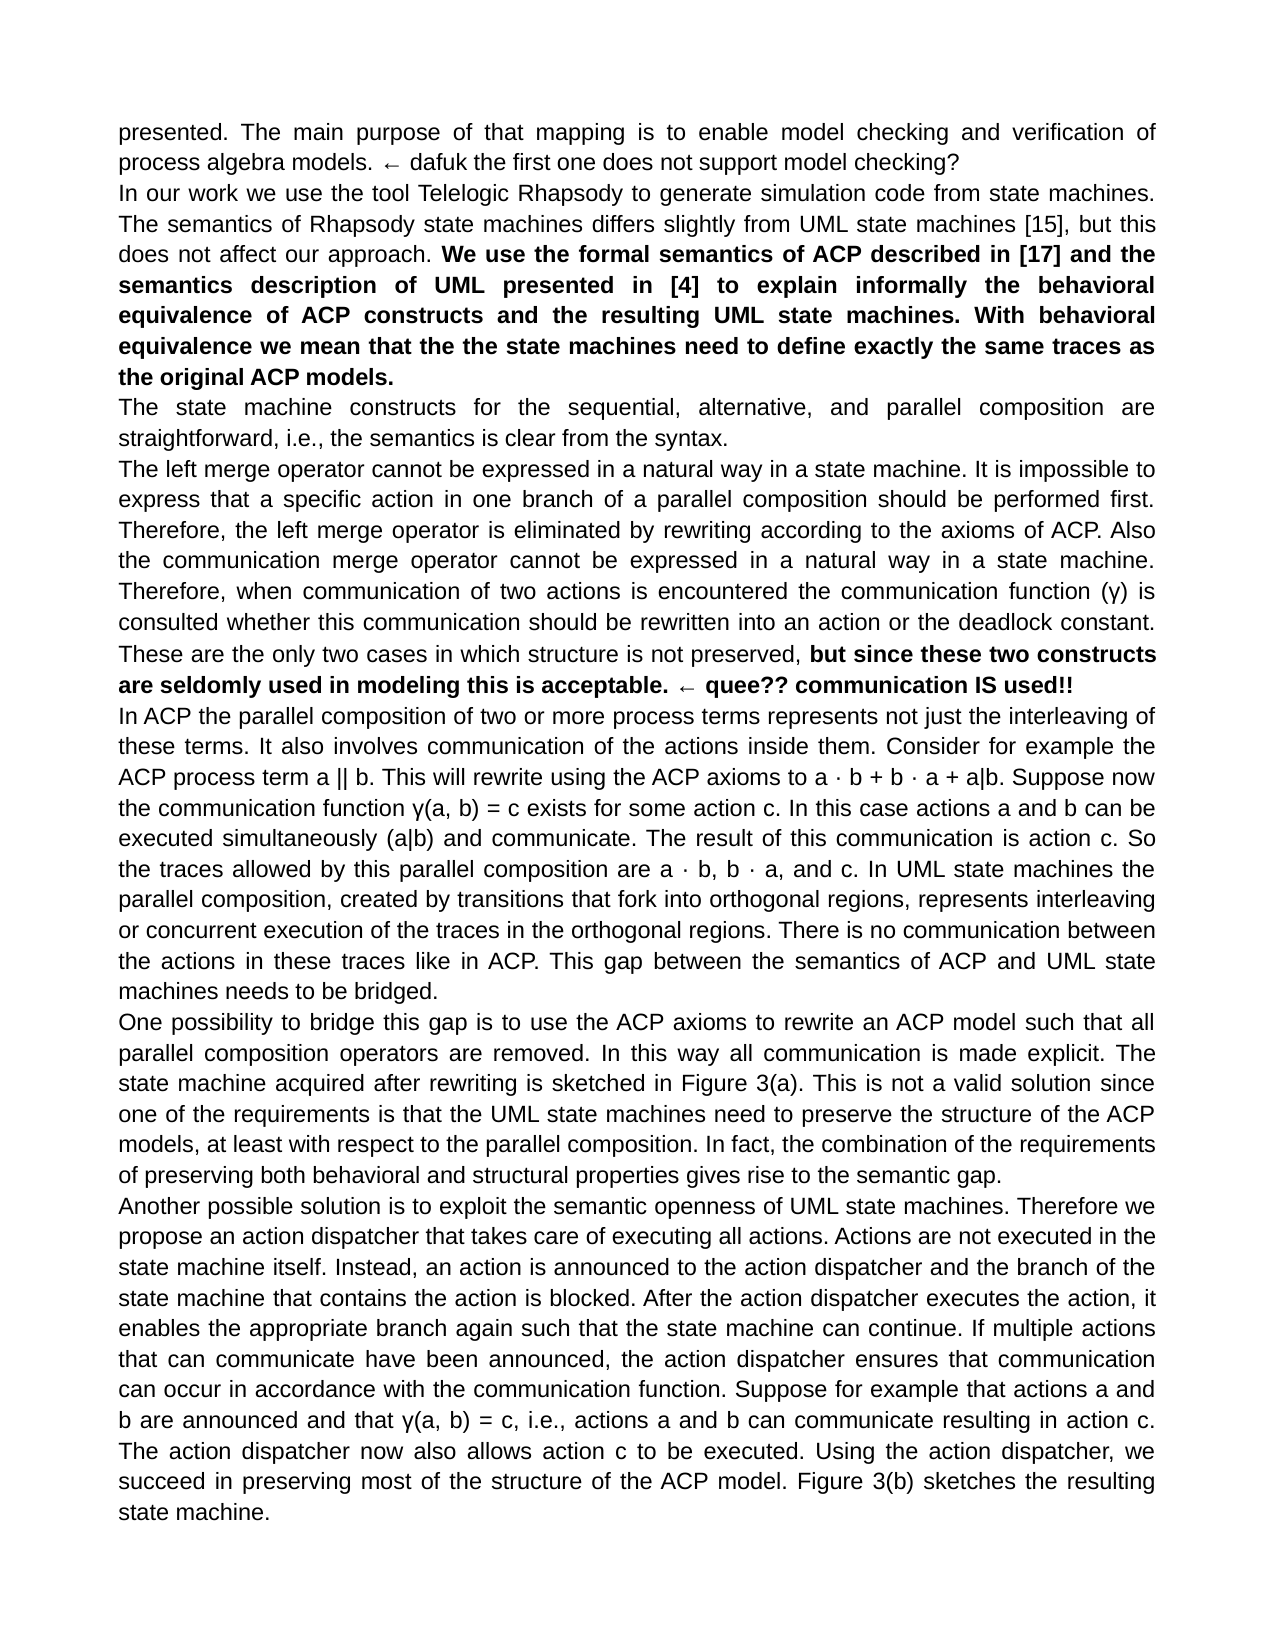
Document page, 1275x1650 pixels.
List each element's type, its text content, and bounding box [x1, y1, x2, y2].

text In our work we use the tool Telelogic Rhapsody to generate simulation code from state machines. The semantics of Rhapsody state machines differs slightly from UML state machines [15], but this does not affect our approach. We use the formal semantics of ACP described in [17] and the semantics description of UML presented in [4] to explain informally the behavioral equivalence of ACP constructs and the resulting UML state machines. With behavioral equivalence we mean that the the state machines need to define exactly the same traces as the original ACP models. [118, 179, 1157, 390]
text In ACP the parallel composition of two or more process terms represents not just the interleaving of these terms. It also involves communication of the actions inside them. Consider for example the ACP process term a || b. This will rewrite using the ACP axioms to a · b + b · a + a|b. Suppose now the communication function γ(a, b) = c exists for some action c. In this case actions a and b can be executed simultaneously (a|b) and communicate. The result of this communication is action c. So the traces allowed by this parallel composition are a · b, b · a, and c. In UML state machines the parallel composition, created by transitions that fork into orthogonal regions, represents interleaving or concurrent execution of the traces in the orthogonal regions. There is no communication between the actions in these traces like in ACP. This gap between the semantics of ACP and UML state machines needs to be bridged. [118, 702, 1157, 1004]
text Another possible solution is to exploit the semantic openness of UML state machines. Therefore we propose an action dispatcher that takes care of executing all actions. Actions are not executed in the state machine itself. Instead, an action is announced to the action dispatcher and the branch of the state machine that contains the action is blocked. After the action dispatcher executes the action, it enables the appropriate branch again such that the state machine can continue. If multiple actions that can communicate have been announced, the action dispatcher ensures that communication can occur in accordance with the communication function. Suppose for example that actions a and b are announced and that γ(a, b) = c, i.e., actions a and b can communicate resulting in action c. The action dispatcher now also allows action c to be executed. Using the action dispatcher, we succeed in preserving most of the structure of the ACP model. Figure 3(b) sketches the resulting state machine. [118, 1192, 1157, 1525]
text The state machine constructs for the sequential, alternative, and parallel composition are straightforward, i.e., the semantics is clear from the syntax. [118, 394, 1157, 451]
text The left merge operator cannot be expressed in a natural way in a state machine. It is impossible to express that a specific action in one branch of a parallel composition should be performed first. Therefore, the left merge operator is eliminated by rewriting according to the axioms of ACP. Also the communication merge operator cannot be expressed in a natural way in a state machine. Therefore, when communication of two actions is encountered the communication function (γ) is consulted whether this communication should be rewritten into an action or the deadlock constant. These are the only two cases in which structure is not preserved, but since these two constructs are seldomly used in modeling this is acceptable. ← quee?? communication IS used!! [118, 455, 1157, 698]
text presented. The main purpose of that mapping is to enable model checking and verification of process algebra models. ← dafuk the first one does not support model checking? [118, 118, 1157, 176]
text One possibility to bridge this gap is to use the ACP axioms to rewrite an ACP model such that all parallel composition operators are removed. In this way all communication is made explicit. The state machine acquired after rewriting is sketched in Figure 3(a). This is not a valid solution since one of the requirements is that the UML state machines need to preserve the structure of the ACP models, at least with respect to the parallel composition. In fact, the combination of the requirements of preserving both behavioral and structural properties gives rise to the semantic gap. [118, 1008, 1157, 1188]
